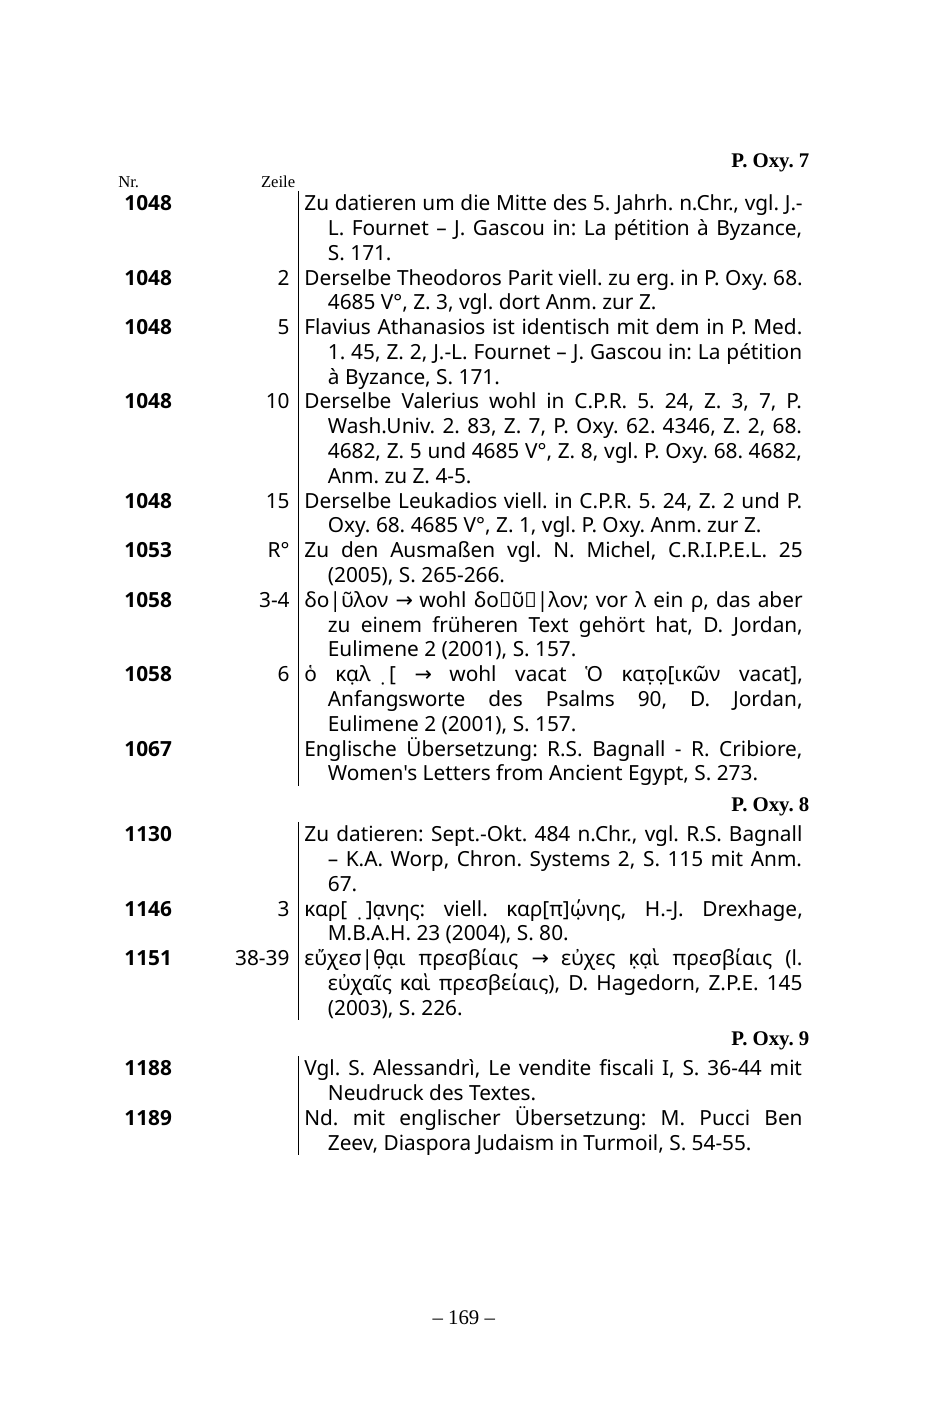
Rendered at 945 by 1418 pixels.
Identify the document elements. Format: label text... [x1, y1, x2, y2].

table_cell 1058 [118, 662, 207, 736]
table_cell 1151 [118, 946, 207, 1020]
table_header 1130 [118, 822, 207, 896]
table_cell 1048 [118, 315, 207, 389]
table_cell 1067 [118, 736, 207, 786]
table_cell R° [207, 538, 298, 587]
table_cell 1058 [118, 588, 207, 662]
table_cell Derselbe Theodoros Parit viell. zu erg. in P. Oxy. 68. 4685 V°, Z. 3, vgl. dort Anm. zur Z. [299, 265, 809, 315]
table_cell ὁ κα̣λ ̣[ → wohl vacat Ὁ κατ̣ο̣[ικῶν vacat], Anfangsworte des Psalms 90, D. Jordan, Eulimene 2 (2001), S. 157. [299, 662, 809, 736]
table_cell 1048 [118, 389, 207, 488]
table_cell 1048 [118, 191, 207, 265]
table_cell Derselbe Valerius wohl in C.P.R. 5. 24, Z. 3, 7, P. Wash.Univ. 2. 83, Z. 7, P. Oxy. 62. 4346, Z. 2, 68. 4682, Z. 5 und 4685 V°, Z. 8, vgl. P. Oxy. 68. 4682, Anm. zu Z. 4-5. [299, 389, 809, 488]
table_cell [207, 191, 298, 265]
table_cell [207, 1106, 298, 1155]
subtitle P. Oxy. 9 [118, 1026, 809, 1050]
table_cell 1048 [118, 265, 207, 315]
table_cell 10 [207, 389, 298, 488]
table_cell Englische Übersetzung: R.S. Bagnall - R. Cribiore, Women's Letters from Ancient Egypt, S. 273. [299, 736, 809, 786]
table_cell εὔχεσ|θ̣α̣ι πρεσβίαις → εὐχες κ̣α̣ὶ πρεσβίαις (l. εὐχαῖς καὶ πρεσβείαις), D. Hagedorn, Z.P.E. 145 (2003), S. 226. [299, 946, 809, 1020]
table_cell Derselbe Leukadios viell. in C.P.R. 5. 24, Z. 2 und P. Oxy. 68. 4685 V°, Z. 1, vgl. P. Oxy. Anm. zur Z. [299, 488, 809, 538]
table_header Vgl. S. Alessandrì, Le vendite fiscali I, S. 36-44 mit Neudruck des Textes. [299, 1056, 809, 1106]
table_cell Zu datieren um die Mitte des 5. Jahrh. n.Chr., vgl. J.-L. Fournet – J. Gascou in: La pétition à Byzance, S. 171. [299, 191, 809, 265]
table_cell δο|ῦλον → wohl δοῦ|λον; vor λ ein ρ, das aber zu einem früheren Text gehört hat, D. Jordan, Eulimene 2 (2001), S. 157. [299, 588, 809, 662]
table_cell 3 [207, 896, 298, 946]
table_cell 1053 [118, 538, 207, 587]
table_header Zu datieren: Sept.-Okt. 484 n.Chr., vgl. R.S. Bagnall – K.A. Worp, Chron. Systems 2, S. 115 mit Anm. 67. [299, 822, 809, 896]
table_cell 3-4 [207, 588, 298, 662]
table_cell 1189 [118, 1106, 207, 1155]
table_cell Flavius Athanasios ist identisch mit dem in P. Med. 1. 45, Z. 2, J.-L. Fournet – J. Gascou in: La pétition à Byzance, S. 171. [299, 315, 809, 389]
table_cell Nd. mit englischer Übersetzung: M. Pucci Ben Zeev, Diaspora Judaism in Turmoil, S. 54-55. [299, 1106, 809, 1155]
table_header [207, 822, 298, 896]
table_cell 1146 [118, 896, 207, 946]
table_cell 5 [207, 315, 298, 389]
table_cell 6 [207, 662, 298, 736]
table_cell [207, 736, 298, 786]
table_cell Zu den Ausmaßen vgl. N. Michel, C.R.I.P.E.L. 25 (2005), S. 265-266. [299, 538, 809, 587]
table_cell 2 [207, 265, 298, 315]
table_cell 15 [207, 488, 298, 538]
table_cell 38-39 [207, 946, 298, 1020]
table_cell 1048 [118, 488, 207, 538]
subtitle P. Oxy. 8 [118, 792, 809, 816]
table_cell καρ[ ̣]α̣νης: viell. καρ[π]ώ̣νης, H.-J. Drexhage, M.B.A.H. 23 (2004), S. 80. [299, 896, 809, 946]
table_header 1188 [118, 1056, 207, 1106]
table_header [207, 1056, 298, 1106]
